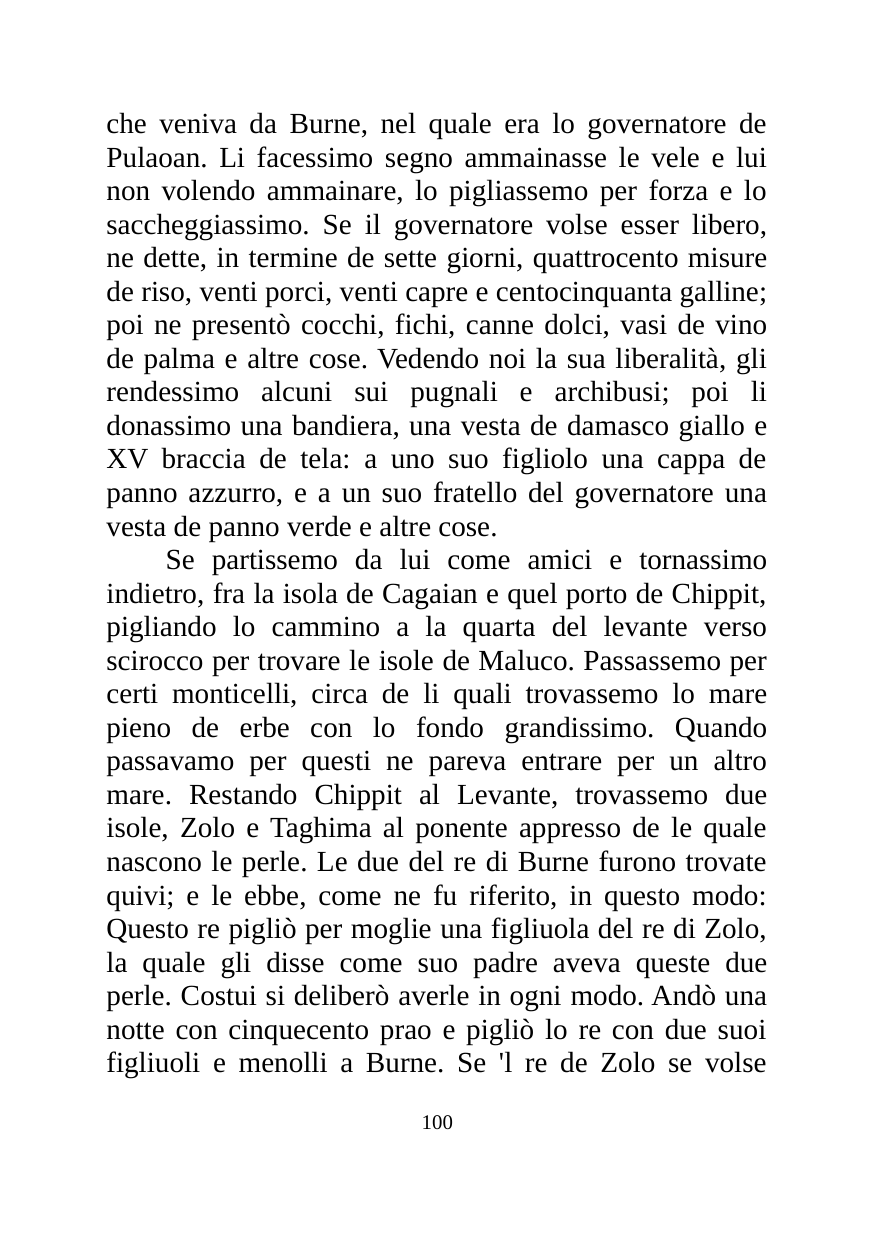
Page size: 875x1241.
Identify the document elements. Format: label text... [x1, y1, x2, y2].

text che veniva da Burne, nel quale era lo governatore de Pulaoan. Li facessimo segno ammainasse le vele e lui non volendo ammainare, lo pigliassemo per forza e lo saccheggiassimo. Se il governatore volse esser libero, ne dette, in termine de sette giorni, quattrocento misure de riso, venti porci, venti capre e centocinquanta galline; poi ne presentò cocchi, fichi, canne dolci, vasi de vino de palma e altre cose. Vedendo noi la sua liberalità, gli rendessimo alcuni sui pugnali e archibusi; poi li donassimo una bandiera, una vesta de damasco giallo e XV braccia de tela: a uno suo figliolo una cappa de panno azzurro, e a un suo fratello del governatore una vesta de panno verde e altre cose. [106, 106, 768, 542]
text Se partissemo da lui come amici e tornassimo indietro, fra la isola de Cagaian e quel porto de Chippit, pigliando lo cammino a la quarta del levante verso scirocco per trovare le isole de Maluco. Passassemo per certi monticelli, circa de li quali trovassemo lo mare pieno de erbe con lo fondo grandissimo. Quando passavamo per questi ne pareva entrare per un altro mare. Restando Chippit al Levante, trovassemo due isole, Zolo e Taghima al ponente appresso de le quale nascono le perle. Le due del re di Burne furono trovate quivi; e le ebbe, come ne fu riferito, in questo modo: Questo re pigliò per moglie una figliuola del re di Zolo, la quale gli disse come suo padre aveva queste due perle. Costui si deliberò averle in ogni modo. Andò una notte con cinquecento prao e pigliò lo re con due suoi figliuoli e menolli a Burne. Se 'l re de Zolo se volse [106, 542, 768, 1079]
